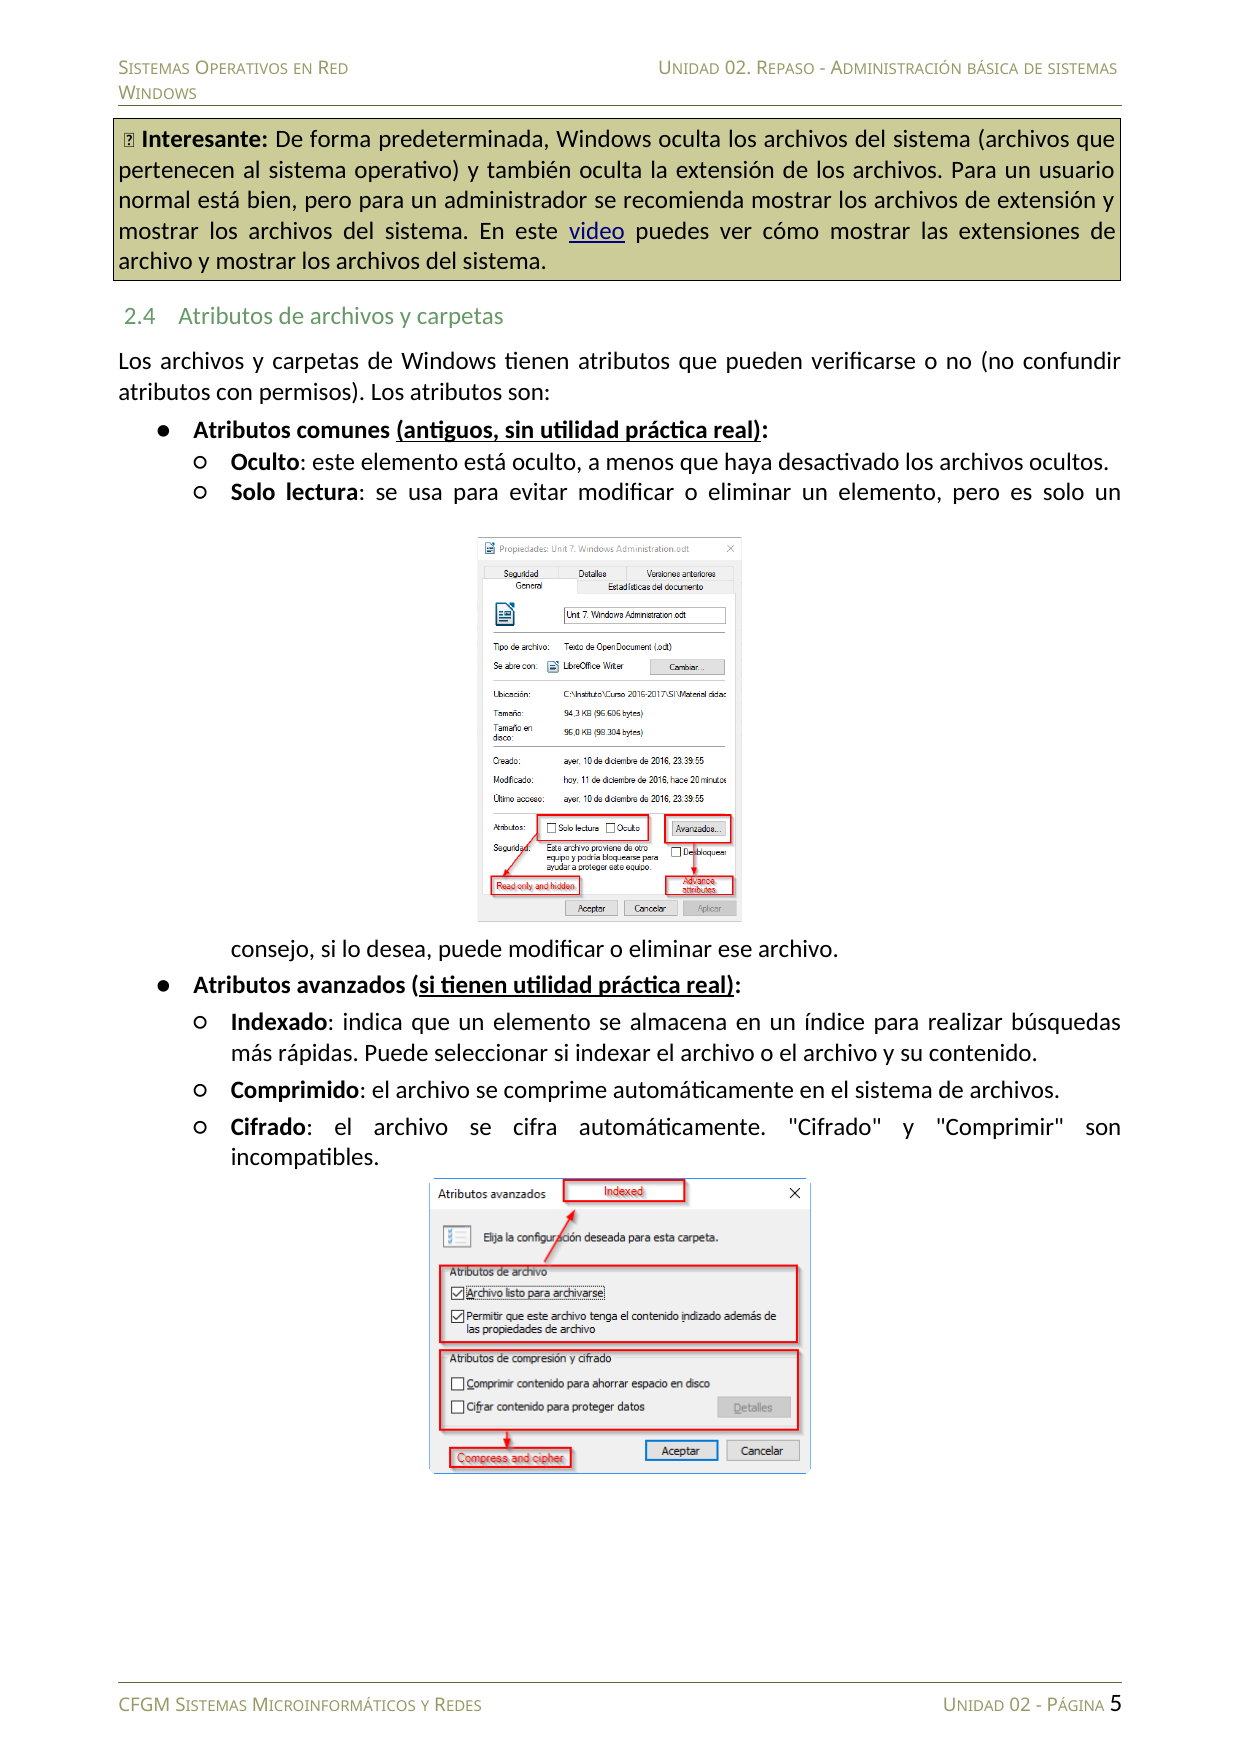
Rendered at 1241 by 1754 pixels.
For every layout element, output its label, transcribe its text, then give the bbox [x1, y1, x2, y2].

list Cifrado: el archivo se cifra automáticamente. "Cifrado" y "Comprimir" son incompatibles. [193, 1111, 1122, 1172]
list Atributos comunes (antiguos, sin utilidad práctica real): [156, 413, 1122, 446]
list Comprimido: el archivo se comprime automáticamente en el sistema de archivos. [193, 1074, 1122, 1104]
picture [429, 1178, 811, 1474]
list Solo lectura: se usa para evitar modificar o eliminar un elemento, pero es solo un consejo, si lo desea, puede modificar o eliminar ese archivo. [193, 476, 1122, 963]
text 💬 Interesante: De forma predeterminada, Windows oculta los archivos del sistema (archivos que pertenecen al sistema operativo) y también oculta la extensión de los archivos. Para un usuario normal está bien, pero para un administrador se recomienda mostrar los archivos de extensión y mostrar los archivos del sistema. En este video puedes ver cómo mostrar las extensiones de archivo y mostrar los archivos del sistema. [114, 119, 1120, 280]
list Indexado: indica que un elemento se almacena en un índice para realizar búsquedas más rápidas. Puede seleccionar si indexar el archivo o el archivo y su contenido. [193, 1006, 1122, 1067]
list Atributos avanzados (si tienen utilidad práctica real): [156, 969, 1122, 1000]
picture [477, 537, 742, 922]
subtitle Atributos de archivos y carpetas [118, 300, 1122, 330]
list Oculto: este elemento está oculto, a menos que haya desactivado los archivos ocultos. [193, 446, 1122, 476]
text Los archivos y carpetas de Windows tienen atributos que pueden verificarse o no (no confundir atributos con permisos). Los atributos son: [118, 345, 1122, 406]
